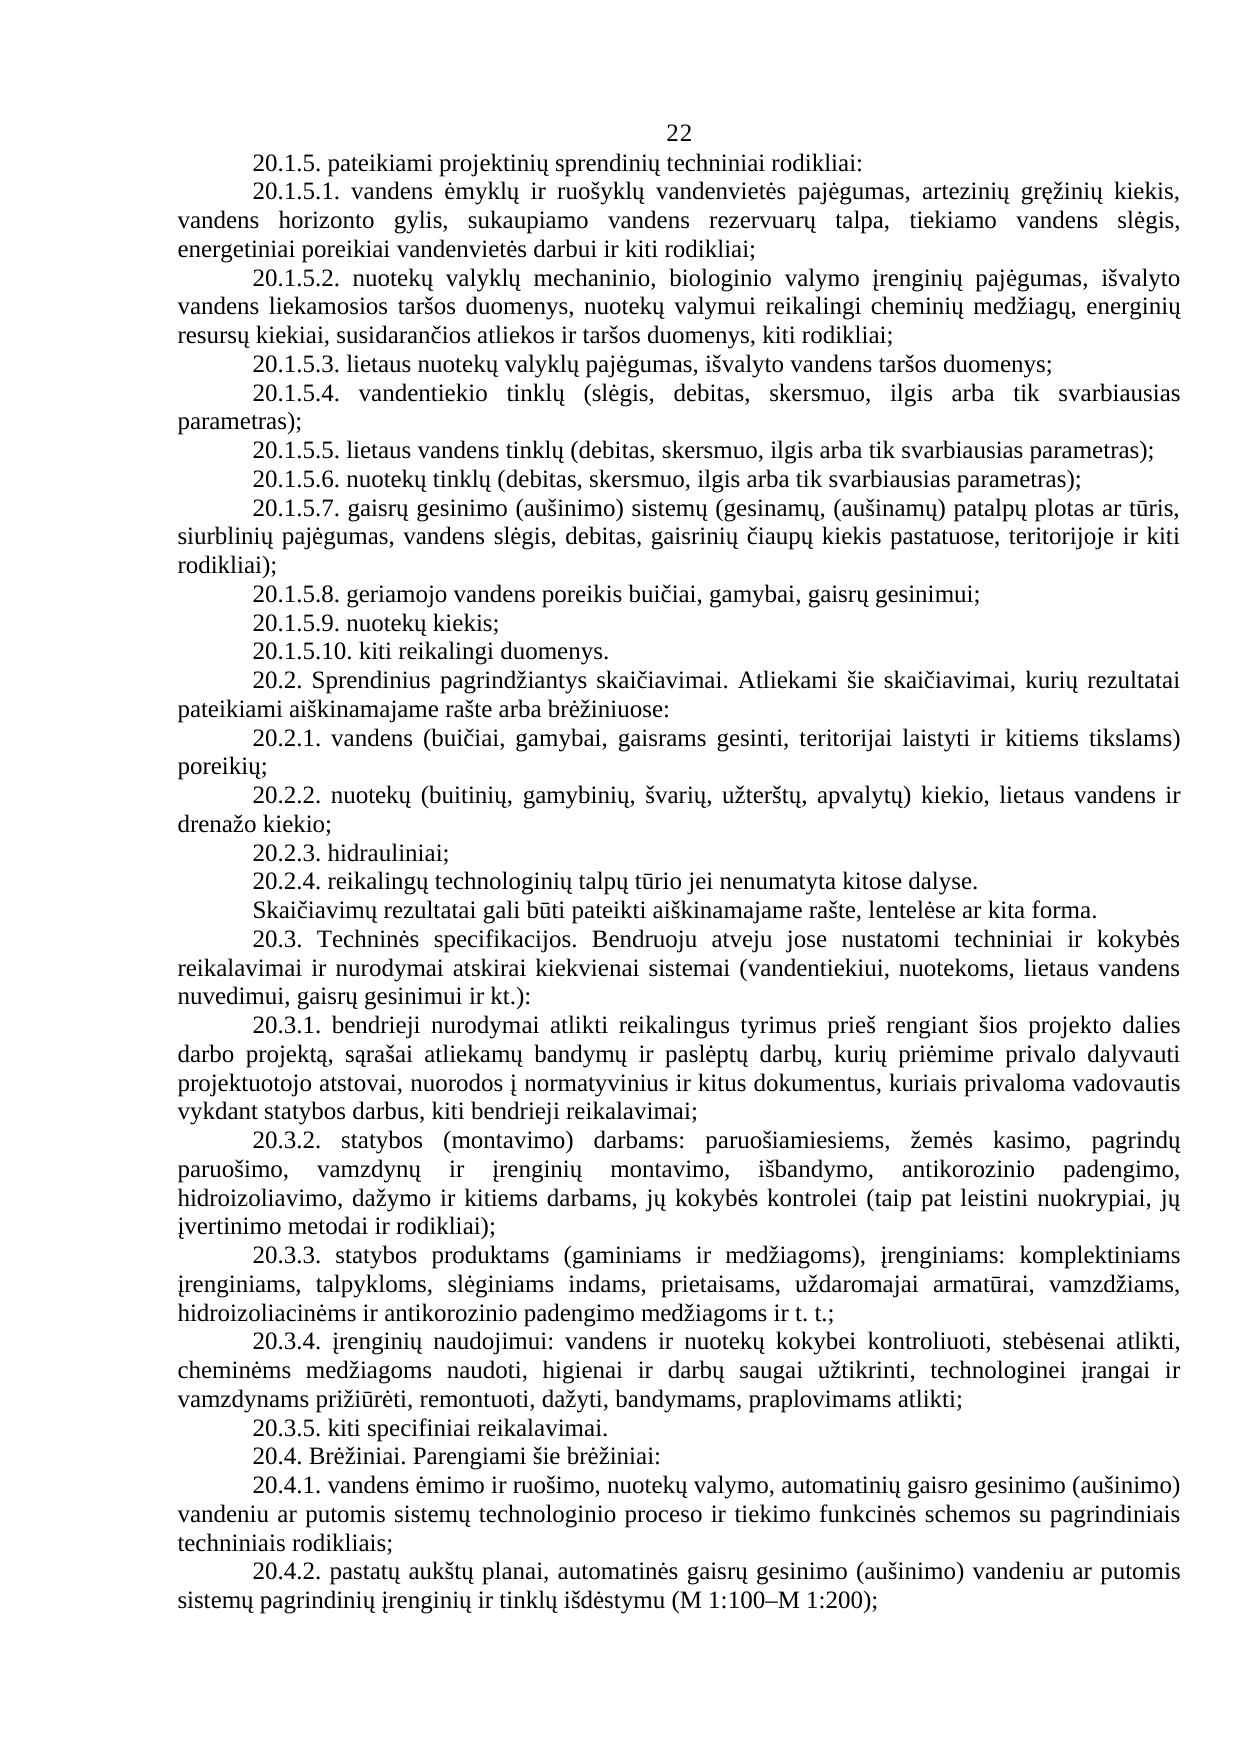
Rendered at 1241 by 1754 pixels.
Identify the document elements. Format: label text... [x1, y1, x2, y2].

text 20.3. Techninės specifikacijos. Bendruoju atveju jose nustatomi techniniai ir kokybės reikalavimai ir nurodymai atskirai kiekvienai sistemai (vandentiekiui, nuotekoms, lietaus vandens nuvedimui, gaisrų gesinimui ir kt.): [177, 924, 1181, 1010]
text 20.1.5.4. vandentiekio tinklų (slėgis, debitas, skersmuo, ilgis arba tik svarbiausias parametras); [177, 378, 1181, 435]
text Skaičiavimų rezultatai gali būti pateikti aiškinamajame rašte, lentelėse ar kita forma. [177, 895, 1181, 924]
text 20.1.5.10. kiti reikalingi duomenys. [177, 636, 1181, 665]
text 20.1.5.6. nuotekų tinklų (debitas, skersmuo, ilgis arba tik svarbiausias parametras); [177, 464, 1181, 493]
text 20.3.1. bendrieji nurodymai atlikti reikalingus tyrimus prieš rengiant šios projekto dalies darbo projektą, sąrašai atliekamų bandymų ir paslėptų darbų, kurių priėmime privalo dalyvauti projektuotojo atstovai, nuorodos į normatyvinius ir kitus dokumentus, kuriais privaloma vadovautis vykdant statybos darbus, kiti bendrieji reikalavimai; [177, 1010, 1181, 1125]
text 20.4.1. vandens ėmimo ir ruošimo, nuotekų valymo, automatinių gaisro gesinimo (aušinimo) vandeniu ar putomis sistemų technologinio proceso ir tiekimo funkcinės schemos su pagrindiniais techniniais rodikliais; [177, 1470, 1181, 1556]
text 20.2. Sprendinius pagrindžiantys skaičiavimai. Atliekami šie skaičiavimai, kurių rezultatai pateikiami aiškinamajame rašte arba brėžiniuose: [177, 665, 1181, 723]
text 20.3.3. statybos produktams (gaminiams ir medžiagoms), įrenginiams: komplektiniams įrenginiams, talpykloms, slėginiams indams, prietaisams, uždaromajai armatūrai, vamzdžiams, hidroizoliacinėms ir antikorozinio padengimo medžiagoms ir t. t.; [177, 1240, 1181, 1326]
text 20.4.2. pastatų aukštų planai, automatinės gaisrų gesinimo (aušinimo) vandeniu ar putomis sistemų pagrindinių įrenginių ir tinklų išdėstymu (M 1:100–M 1:200); [177, 1556, 1181, 1614]
text 20.1.5.2. nuotekų valyklų mechaninio, biologinio valymo įrenginių pajėgumas, išvalyto vandens liekamosios taršos duomenys, nuotekų valymui reikalingi cheminių medžiagų, energinių resursų kiekiai, susidarančios atliekos ir taršos duomenys, kiti rodikliai; [177, 263, 1181, 349]
text 20.3.2. statybos (montavimo) darbams: paruošiamiesiems, žemės kasimo, pagrindų paruošimo, vamzdynų ir įrenginių montavimo, išbandymo, antikorozinio padengimo, hidroizoliavimo, dažymo ir kitiems darbams, jų kokybės kontrolei (taip pat leistini nuokrypiai, jų įvertinimo metodai ir rodikliai); [177, 1125, 1181, 1240]
text 20.2.2. nuotekų (buitinių, gamybinių, švarių, užterštų, apvalytų) kiekio, lietaus vandens ir drenažo kiekio; [177, 780, 1181, 838]
text 20.2.3. hidrauliniai; [177, 838, 1181, 866]
text 20.1.5. pateikiami projektinių sprendinių techniniai rodikliai: [177, 148, 1181, 176]
text 20.3.4. įrenginių naudojimui: vandens ir nuotekų kokybei kontroliuoti, stebėsenai atlikti, cheminėms medžiagoms naudoti, higienai ir darbų saugai užtikrinti, technologinei įrangai ir vamzdynams prižiūrėti, remontuoti, dažyti, bandymams, praplovimams atlikti; [177, 1326, 1181, 1413]
text 20.4. Brėžiniai. Parengiami šie brėžiniai: [177, 1441, 1181, 1470]
text 20.1.5.3. lietaus nuotekų valyklų pajėgumas, išvalyto vandens taršos duomenys; [177, 349, 1181, 378]
text 20.2.1. vandens (buičiai, gamybai, gaisrams gesinti, teritorijai laistyti ir kitiems tikslams) poreikių; [177, 723, 1181, 780]
text 20.1.5.9. nuotekų kiekis; [177, 608, 1181, 636]
text 20.1.5.8. geriamojo vandens poreikis buičiai, gamybai, gaisrų gesinimui; [177, 579, 1181, 608]
text 20.3.5. kiti specifiniai reikalavimai. [177, 1413, 1181, 1441]
text 20.1.5.7. gaisrų gesinimo (aušinimo) sistemų (gesinamų, (aušinamų) patalpų plotas ar tūris, siurblinių pajėgumas, vandens slėgis, debitas, gaisrinių čiaupų kiekis pastatuose, teritorijoje ir kiti rodikliai); [177, 493, 1181, 579]
text 20.1.5.1. vandens ėmyklų ir ruošyklų vandenvietės pajėgumas, artezinių gręžinių kiekis, vandens horizonto gylis, sukaupiamo vandens rezervuarų talpa, tiekiamo vandens slėgis, energetiniai poreikiai vandenvietės darbui ir kiti rodikliai; [177, 176, 1181, 263]
text 20.1.5.5. lietaus vandens tinklų (debitas, skersmuo, ilgis arba tik svarbiausias parametras); [177, 435, 1181, 464]
text 20.2.4. reikalingų technologinių talpų tūrio jei nenumatyta kitose dalyse. [177, 866, 1181, 895]
